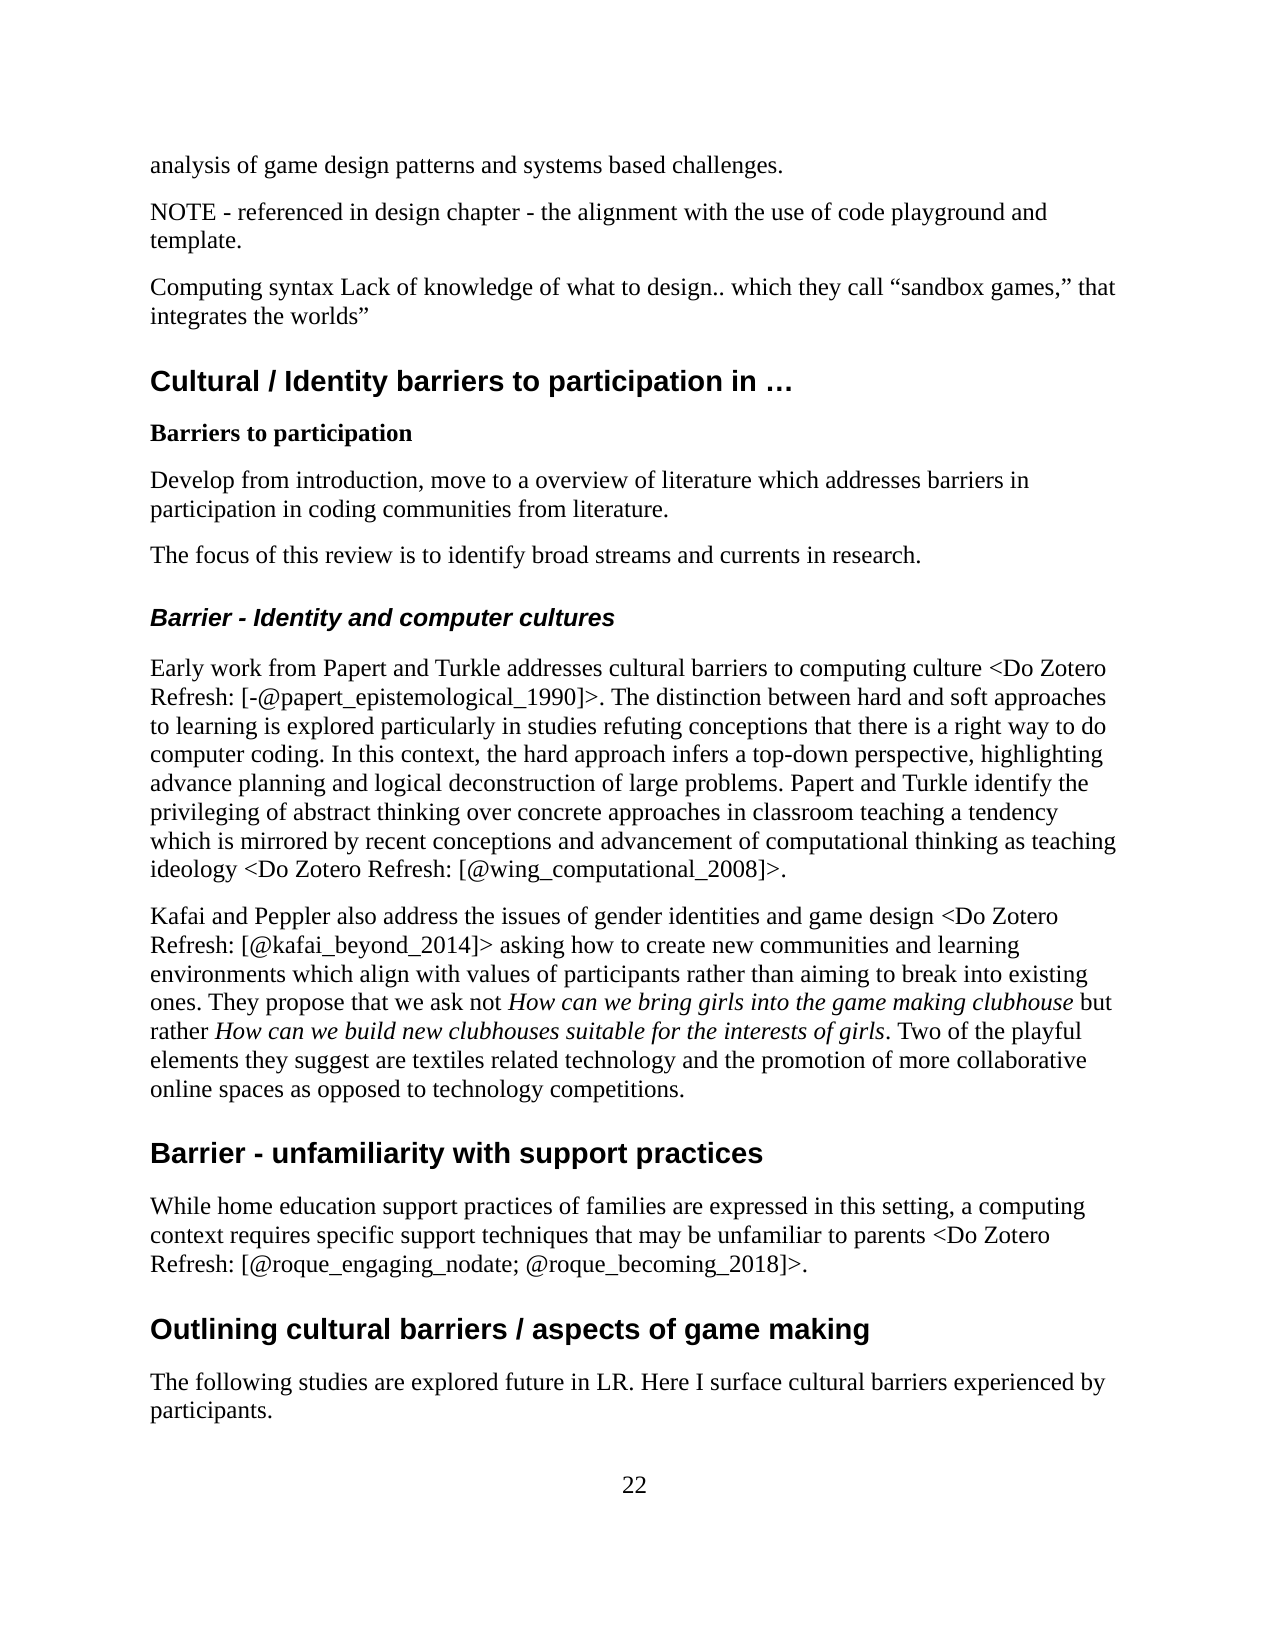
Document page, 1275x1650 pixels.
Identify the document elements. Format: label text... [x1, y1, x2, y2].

subtitle Barrier - Identity and computer cultures [150, 603, 1125, 632]
text While home education support practices of families are expressed in this setting, a computing context requires specific support techniques that may be unfamiliar to parents <Do Zotero Refresh: [@roque_engaging_nodate; @roque_becoming_2018]>. [150, 1191, 1125, 1278]
subtitle Cultural / Identity barriers to participation in … [150, 363, 1125, 397]
text Computing syntax Lack of knowledge of what to design.. which they call “sandbox games,” that integrates the worlds” [150, 272, 1125, 329]
subtitle Barrier - unfamiliarity with support practices [150, 1136, 1125, 1170]
text The focus of this review is to identify broad streams and currents in research. [150, 541, 1125, 569]
text The following studies are explored future in LR. Here I surface cultural barriers experienced by participants. [150, 1367, 1125, 1424]
text analysis of game design patterns and systems based challenges. [150, 150, 1125, 179]
subtitle Outlining cultural barriers / aspects of game making [150, 1312, 1125, 1345]
text Barriers to participation [150, 418, 1125, 447]
text Develop from introduction, move to a overview of literature which addresses barriers in participation in coding communities from literature. [150, 465, 1125, 523]
text Early work from Papert and Turkle addresses cultural barriers to computing culture <Do Zotero Refresh: [-@papert_epistemological_1990]>. The distinction between hard and soft approaches to learning is explored particularly in studies refuting conceptions that there is a right way to do computer coding. In this context, the hard approach infers a top-down perspective, highlighting advance planning and logical deconstruction of large problems. Papert and Turkle identify the privileging of abstract thinking over concrete approaches in classroom teaching a tendency which is mirrored by recent conceptions and advancement of computational thinking as teaching ideology <Do Zotero Refresh: [@wing_computational_2008]>. [150, 653, 1125, 883]
text Kafai and Peppler also address the issues of gender identities and game design <Do Zotero Refresh: [@kafai_beyond_2014]> asking how to create new communities and learning environments which align with values of participants rather than aiming to break into existing ones. They propose that we ask not How can we bring girls into the game making clubhouse but rather How can we build new clubhouses suitable for the interests of girls. Two of the playful elements they suggest are textiles related technology and the promotion of more collaborative online spaces as opposed to technology competitions. [150, 901, 1125, 1102]
text NOTE - referenced in design chapter - the alignment with the use of code playground and template. [150, 197, 1125, 254]
